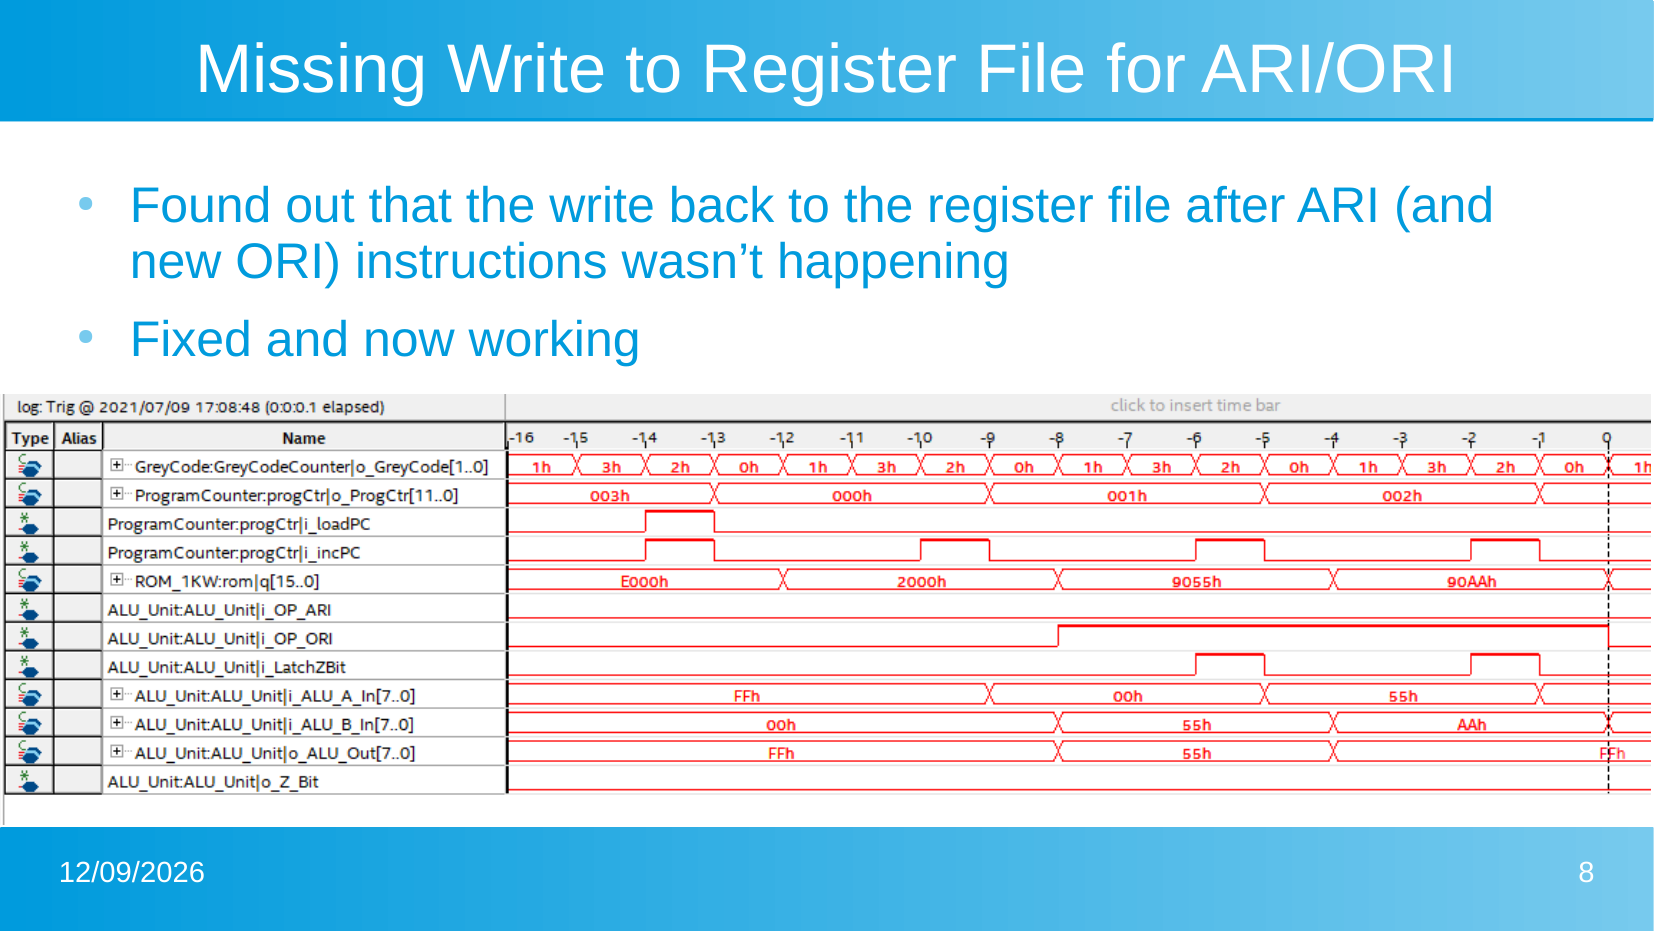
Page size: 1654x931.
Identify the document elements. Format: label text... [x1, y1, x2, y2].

list Found out that the write back to the register file after ARI (and new ORI) instructions wasn’t happening Fixed and now working [59, 177, 1595, 376]
title Missing Write to Register File for ARI/ORI [59, 29, 1595, 108]
picture [0, 394, 1651, 826]
